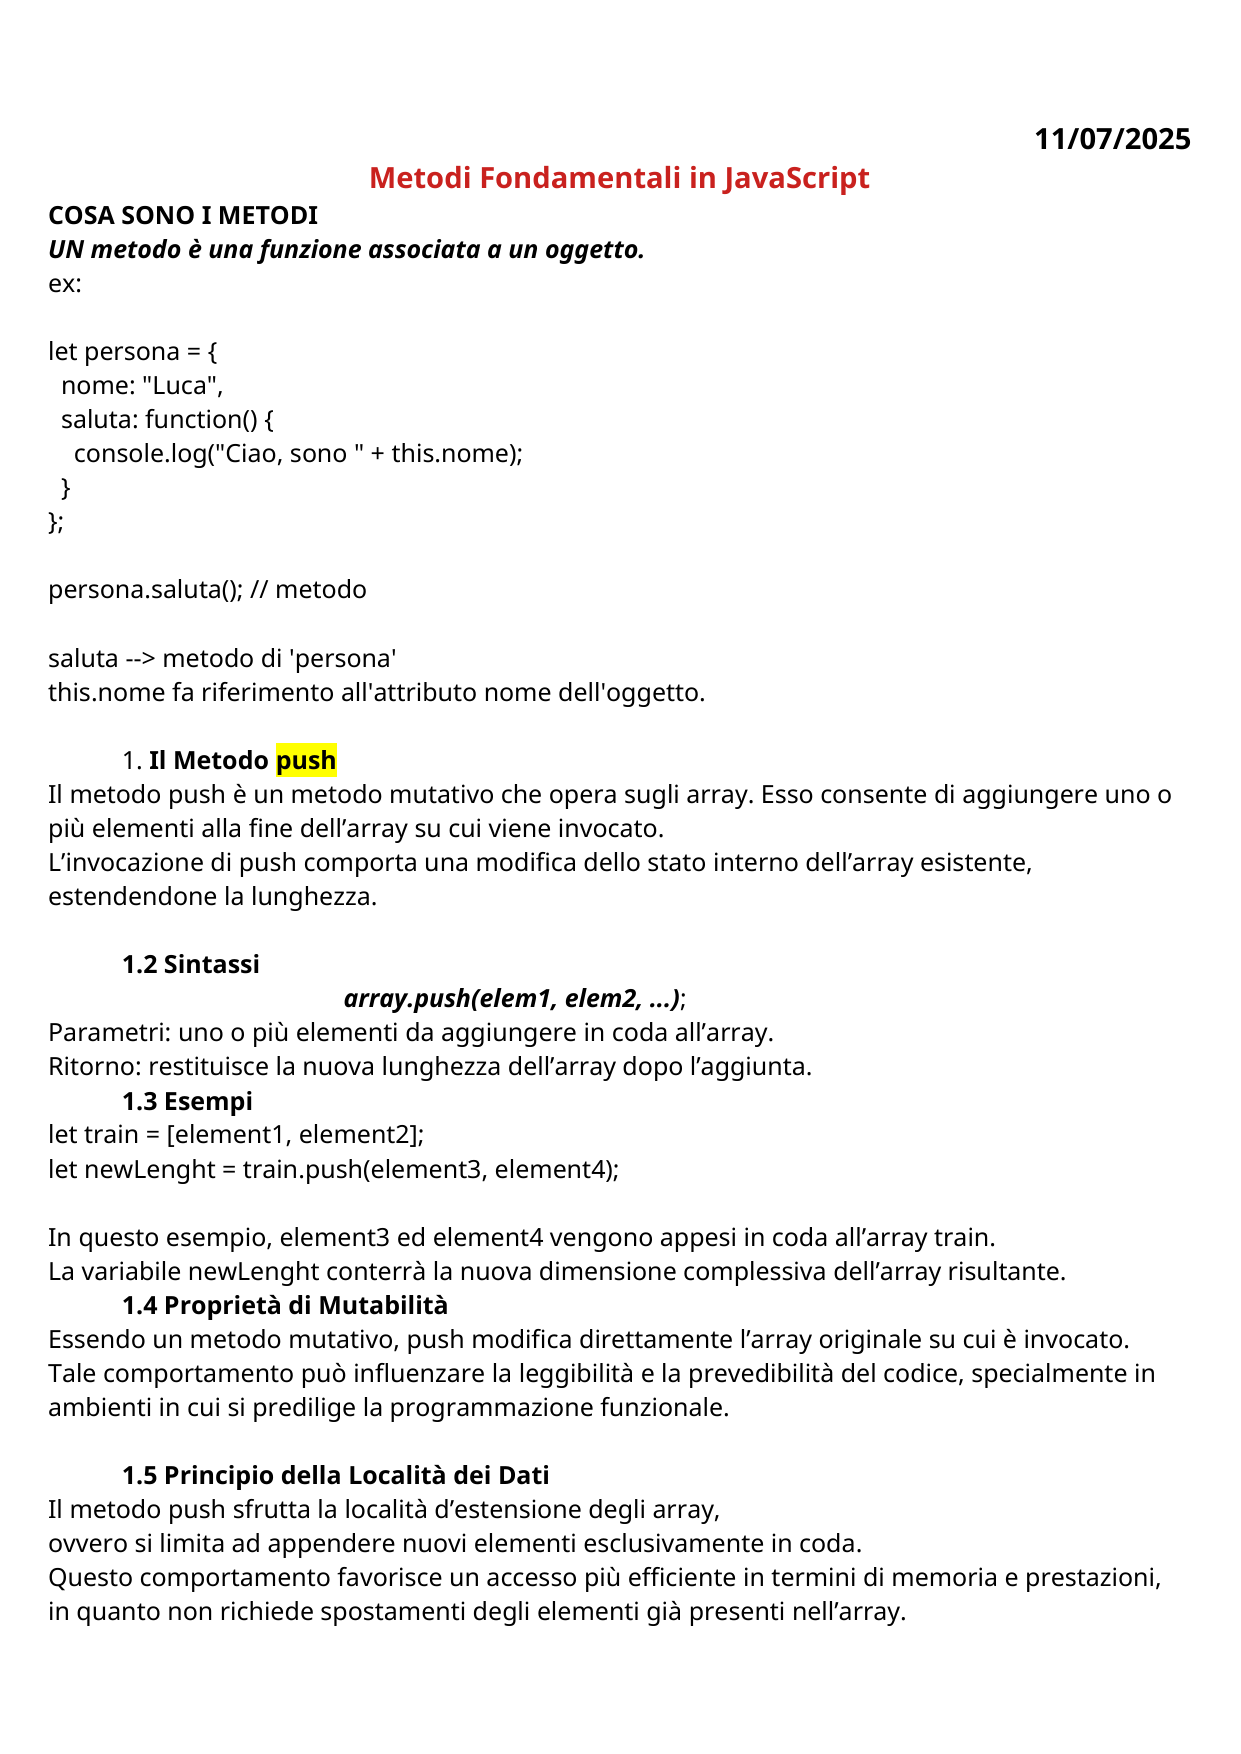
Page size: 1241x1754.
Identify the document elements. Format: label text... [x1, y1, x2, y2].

text 1.5 Principio della Località dei Dati [48, 1458, 1191, 1492]
text 1. Il Metodo push [48, 742, 1191, 777]
text UN metodo è una funzione associata a un oggetto. [48, 232, 1191, 266]
text Parametri: uno o più elementi da aggiungere in coda all’array. [48, 1015, 1191, 1049]
text Questo comportamento favorisce un accesso più efficiente in termini di memoria e prestazioni, [48, 1560, 1191, 1594]
text saluta: function() { [48, 402, 1191, 436]
text 1.2 Sintassi [48, 947, 1191, 981]
text }; [48, 504, 1191, 538]
text COSA SONO I METODI [48, 197, 1191, 232]
text let newLenght = train.push(element3, element4); [48, 1151, 1191, 1185]
text Il metodo push sfrutta la località d’estensione degli array, [48, 1492, 1191, 1526]
text in quanto non richiede spostamenti degli elementi già presenti nell’array. [48, 1594, 1191, 1628]
text persona.saluta(); // metodo [48, 572, 1191, 606]
text L’invocazione di push comporta una modifica dello stato interno dell’array esistente, estendendone la lunghezza. [48, 845, 1191, 913]
text console.log("Ciao, sono " + this.nome); [48, 436, 1191, 470]
text this.nome fa riferimento all'attributo nome dell'oggetto. [48, 674, 1191, 708]
text 11/07/2025 [48, 118, 1191, 158]
text let train = [element1, element2]; [48, 1117, 1191, 1151]
text nome: "Luca", [48, 368, 1191, 402]
text array.push(elem1, elem2, ...); [48, 981, 1191, 1015]
text Ritorno: restituisce la nuova lunghezza dell’array dopo l’aggiunta. [48, 1049, 1191, 1083]
text } [48, 470, 1191, 504]
text 1.4 Proprietà di Mutabilità [48, 1287, 1191, 1322]
text Il metodo push è un metodo mutativo che opera sugli array. Esso consente di aggiungere uno o più elementi alla fine dell’array su cui viene invocato. [48, 777, 1191, 845]
text let persona = { [48, 334, 1191, 368]
text Tale comportamento può influenzare la leggibilità e la prevedibilità del codice, specialmente in ambienti in cui si predilige la programmazione funzionale. [48, 1356, 1191, 1424]
text Metodi Fondamentali in JavaScript [48, 158, 1191, 197]
text 1.3 Esempi [48, 1083, 1191, 1117]
text ex: [48, 266, 1191, 300]
text ovvero si limita ad appendere nuovi elementi esclusivamente in coda. [48, 1526, 1191, 1560]
text La variabile newLenght conterrà la nuova dimensione complessiva dell’array risultante. [48, 1253, 1191, 1287]
text saluta --> metodo di 'persona' [48, 640, 1191, 674]
text In questo esempio, element3 ed element4 vengono appesi in coda all’array train. [48, 1219, 1191, 1253]
text Essendo un metodo mutativo, push modifica direttamente l’array originale su cui è invocato. [48, 1322, 1191, 1356]
